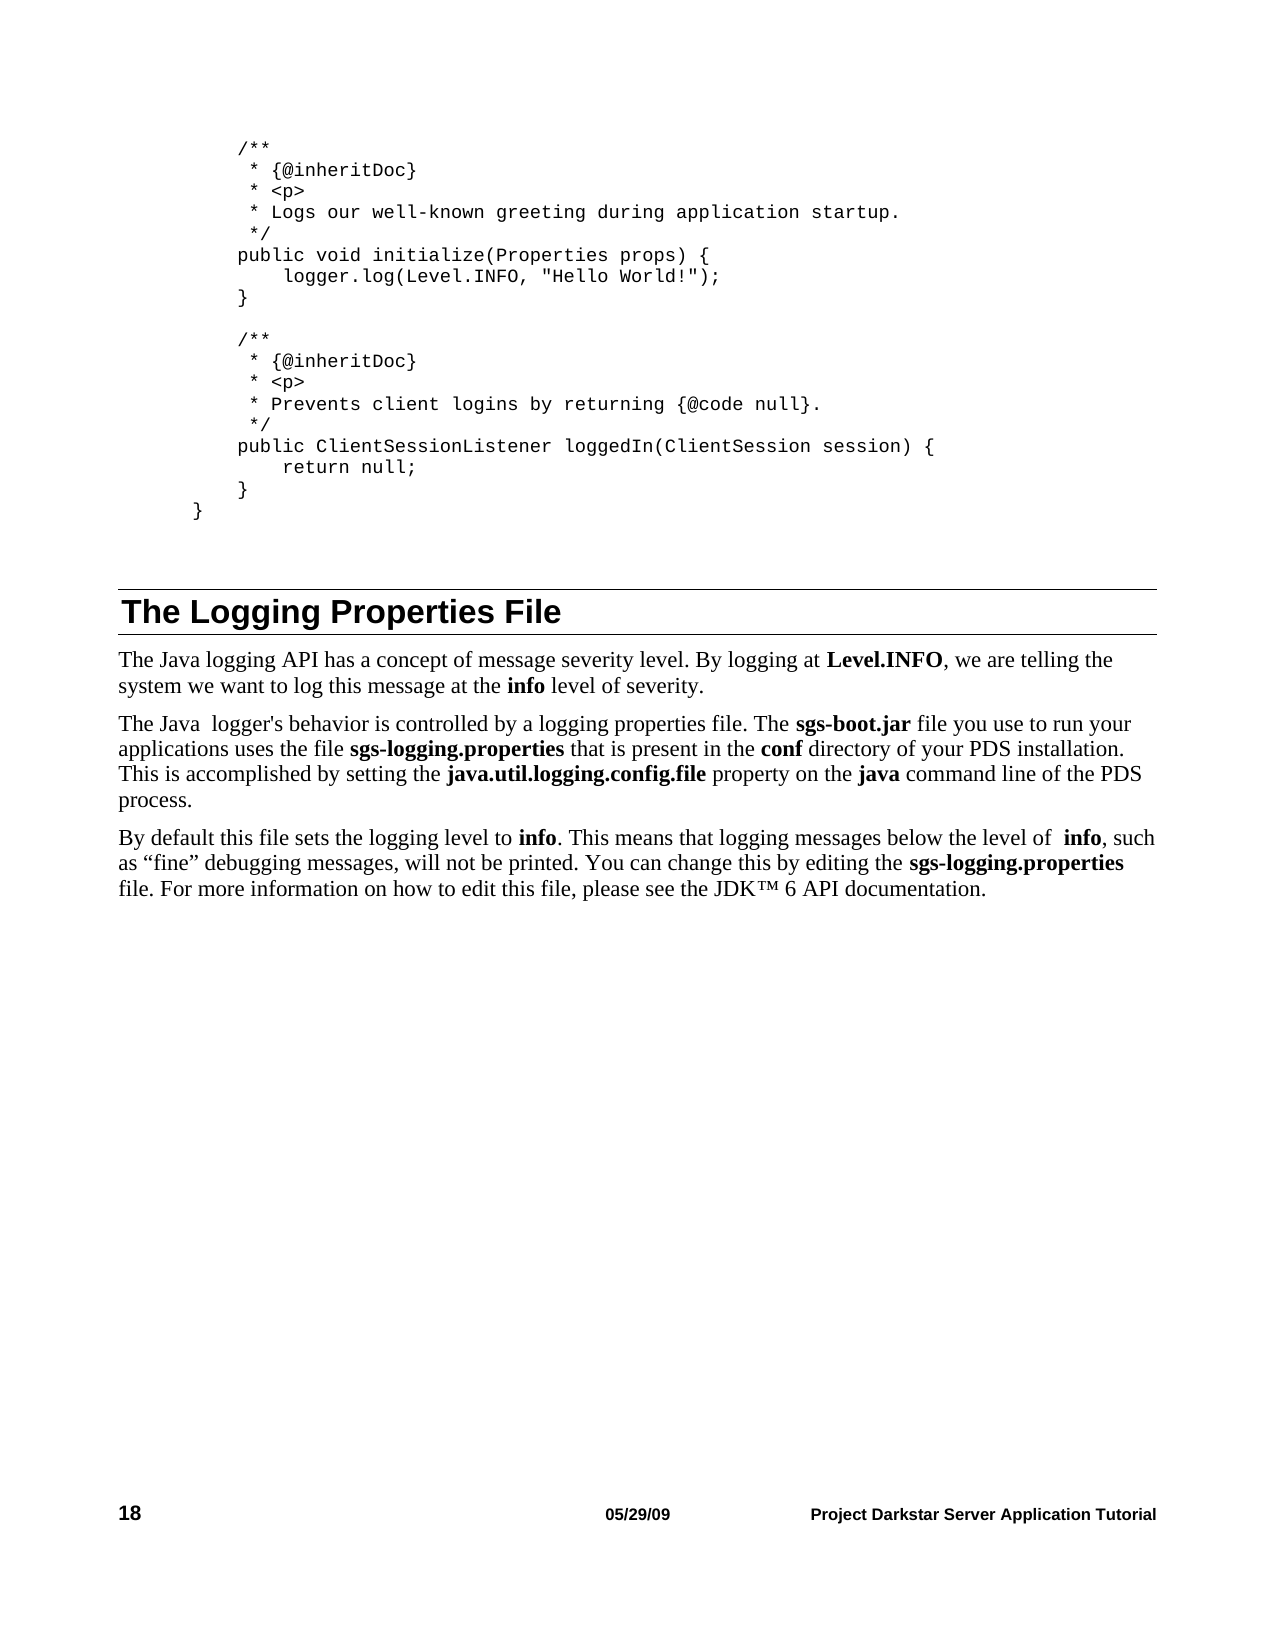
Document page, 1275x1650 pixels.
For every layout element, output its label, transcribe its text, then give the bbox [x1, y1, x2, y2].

text /** [192, 139, 1098, 161]
text * {@inheritDoc} [192, 352, 1098, 373]
text public void initialize(Properties props) { [192, 246, 1098, 267]
text * Logs our well-known greeting during application startup. [192, 203, 1098, 224]
text By default this file sets the logging level to info. This means that logging messages below the level of info, such as “fine” debugging messages, will not be printed. You can change this by editing the sgs-logging.properties file. For more information on how to edit this file, please see the JDK™ 6 API documentation. [118, 825, 1157, 901]
text public ClientSessionListener loggedIn(ClientSession session) { [192, 437, 1098, 458]
text } [192, 479, 1098, 501]
text /** [192, 331, 1098, 352]
text } [192, 501, 1098, 564]
text logger.log(Level.INFO, "Hello World!"); [192, 267, 1098, 288]
text return null; [192, 458, 1098, 479]
text The Java logging API has a concept of message severity level. By logging at Level.INFO, we are telling the system we want to log this message at the info level of severity. [118, 647, 1157, 698]
subtitle The Logging Properties File [118, 590, 1157, 634]
text * Prevents client logins by returning {@code null}. [192, 394, 1098, 416]
text */ [192, 224, 1098, 246]
text * {@inheritDoc} [192, 161, 1098, 182]
text * <p> [192, 182, 1098, 203]
text } [192, 288, 1098, 309]
text The Java logger's behavior is controlled by a logging properties file. The sgs-boot.jar file you use to run your applications uses the file sgs-logging.properties that is present in the conf directory of your PDS installation. This is accomplished by setting the java.util.logging.config.file property on the java command line of the PDS process. [118, 711, 1157, 812]
text * <p> [192, 373, 1098, 394]
text */ [192, 416, 1098, 437]
